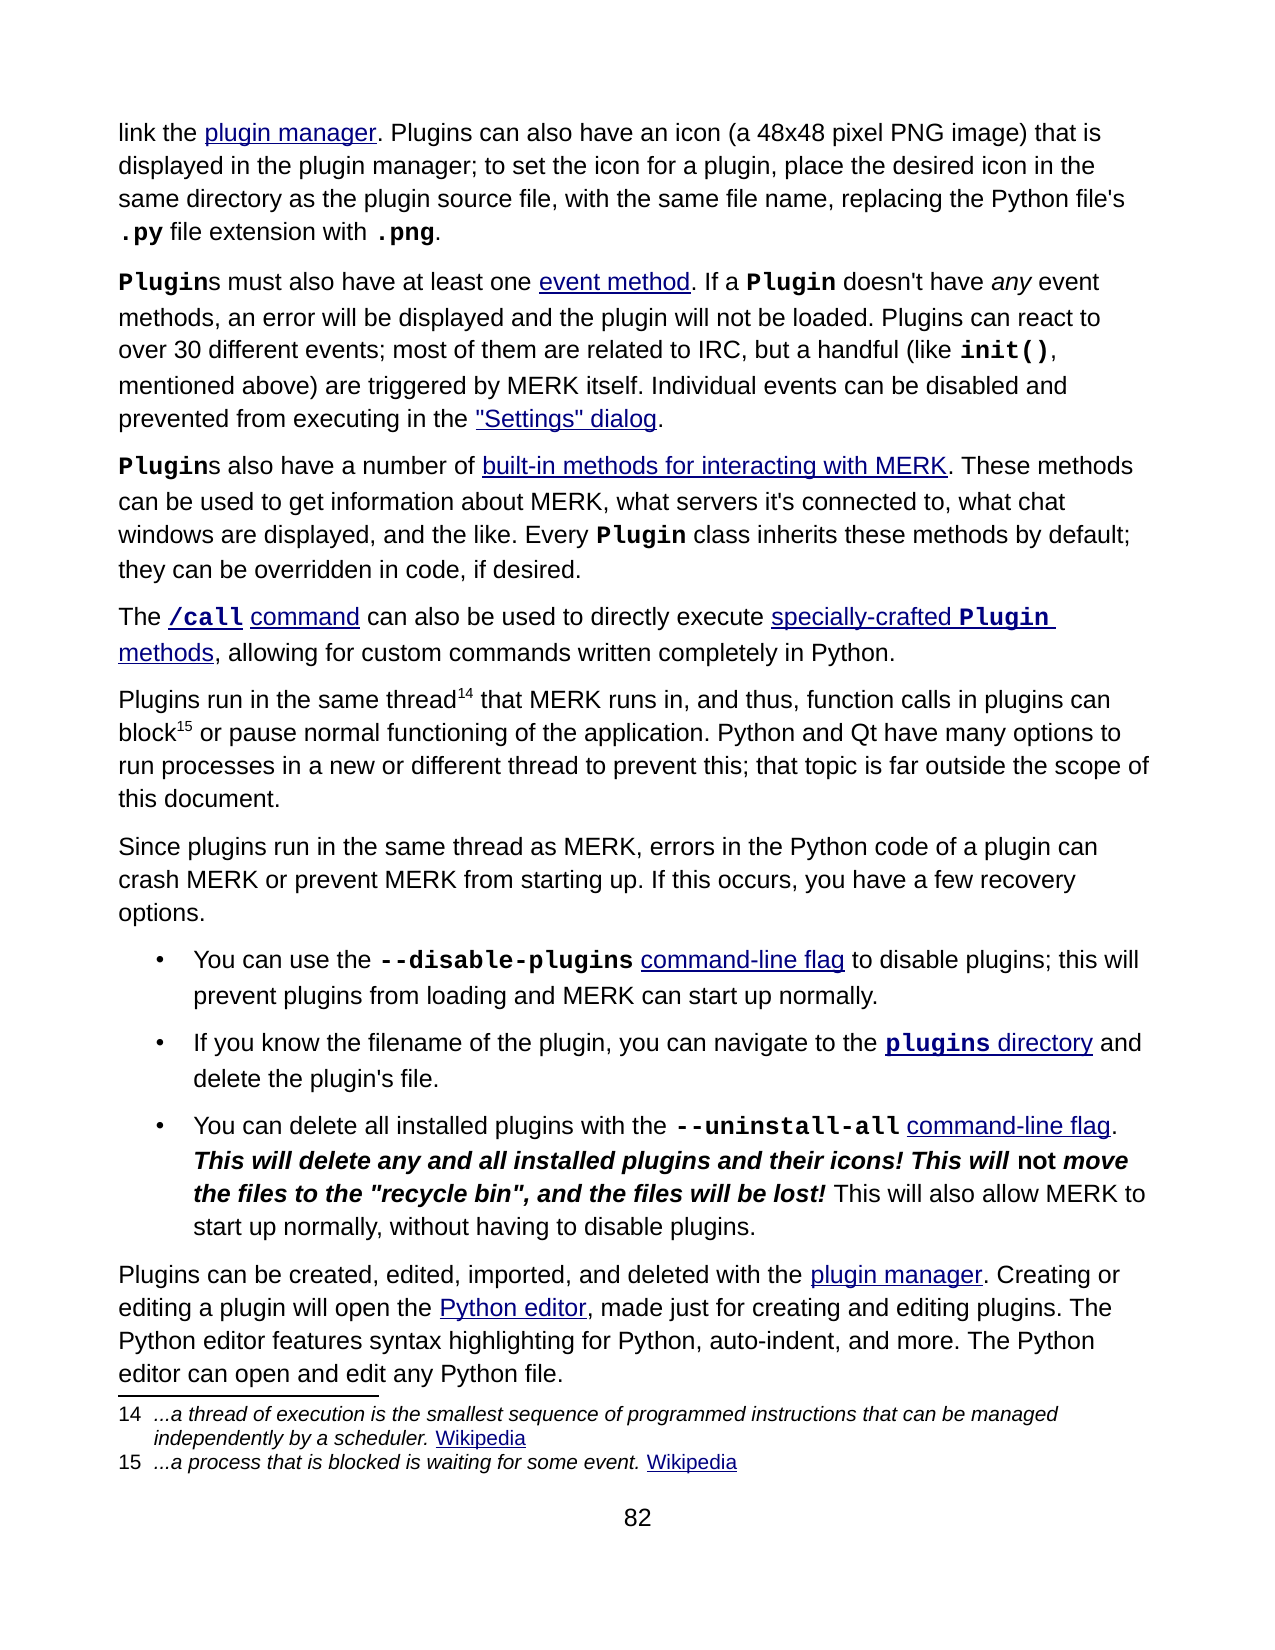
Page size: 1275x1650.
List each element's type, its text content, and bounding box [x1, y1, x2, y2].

list If you know the filename of the plugin, you can navigate to the plugins directory and delete the plugin's file. [156, 1028, 1157, 1092]
text Since plugins run in the same thread as MERK, errors in the Python code of a plugin can crash MERK or prevent MERK from starting up. If this occurs, you have a few recovery options. [118, 832, 1157, 927]
text link the plugin manager. Plugins can also have an icon (a 48x48 pixel PNG image) that is displayed in the plugin manager; to set the icon for a plugin, place the desired icon in the same directory as the plugin source file, with the same file name, replacing the Python file's .py file extension with .png. [118, 118, 1157, 248]
text Plugins can be created, edited, imported, and deleted with the plugin manager. Creating or editing a plugin will open the Python editor, made just for creating and editing plugins. The Python editor features syntax highlighting for Python, auto-indent, and more. The Python editor can open and edit any Python file. [118, 1260, 1157, 1388]
text Plugins run in the same thread that MERK runs in, and thus, function calls in plugins can block or pause normal functioning of the application. Python and Qt have many options to run processes in a new or different thread to prevent this; that topic is far outside the scope of this document. [118, 685, 1157, 813]
text Plugins also have a number of built-in methods for interacting with MERK. These methods can be used to get information about MERK, what servers it's connected to, what chat windows are displayed, and the like. Every Plugin class inherits these methods by default; they can be overridden in code, if desired. [118, 451, 1157, 583]
list You can use the --disable-plugins command-line flag to disable plugins; this will prevent plugins from loading and MERK can start up normally. [156, 946, 1157, 1009]
text ...a thread of execution is the smallest sequence of programmed instructions that can be managed independently by a scheduler. Wikipedia [118, 1402, 1157, 1450]
text ...a process that is blocked is waiting for some event. Wikipedia [118, 1450, 1157, 1474]
list You can delete all installed plugins with the --uninstall-all command-line flag. This will delete any and all installed plugins and their icons! This will not move the files to the "recycle bin", and the files will be lost! This will also allow MERK to start up normally, without having to disable plugins. [156, 1111, 1157, 1241]
text The /call command can also be used to directly execute specially-crafted Plugin methods, allowing for custom commands written completely in Python. [118, 602, 1157, 666]
text Plugins must also have at least one event method. If a Plugin doesn't have any event methods, an error will be displayed and the plugin will not be loaded. Plugins can react to over 30 different events; most of them are related to IRC, but a handful (like init(), mentioned above) are triggered by MERK itself. Individual events can be disabled and prevented from executing in the "Settings" dialog. [118, 267, 1157, 432]
